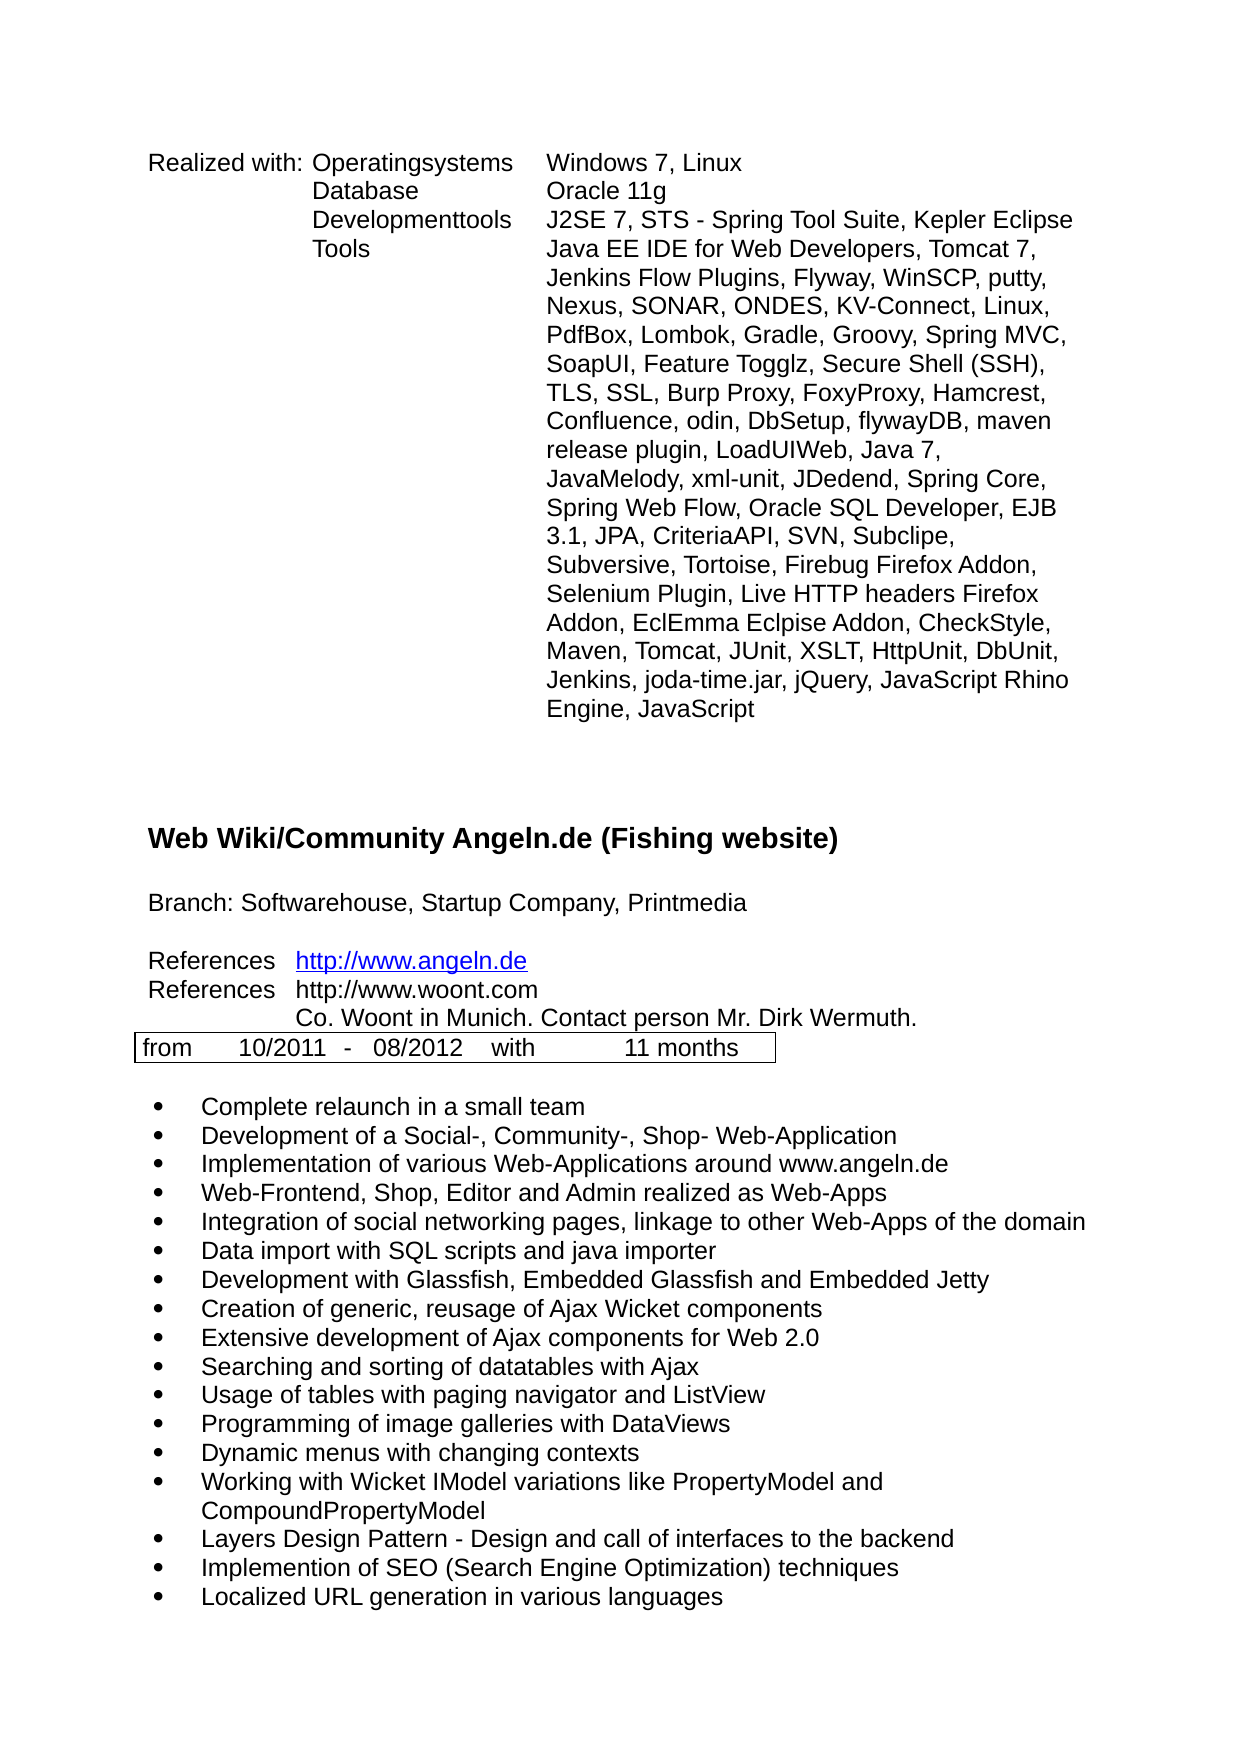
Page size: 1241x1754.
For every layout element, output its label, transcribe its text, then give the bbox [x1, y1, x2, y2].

list Working with Wicket IModel variations like PropertyModel and CompoundPropertyModel [154, 1467, 1104, 1524]
subtitle Web Wiki/Community Angeln.de (Fishing website) [148, 821, 1104, 855]
list Layers Design Pattern - Design and call of interfaces to the backend [154, 1524, 1104, 1553]
list Dynamic menus with changing contexts [154, 1438, 1104, 1467]
table_cell Developmenttools Tools [309, 205, 543, 723]
list Creation of generic, reusage of Ajax Wicket components [154, 1294, 1104, 1323]
list Data import with SQL scripts and java importer [154, 1236, 1104, 1265]
list Searching and sorting of datatables with Ajax [154, 1351, 1104, 1380]
text References http://www.angeln.de [148, 946, 1104, 975]
table_cell Oracle 11g [543, 176, 1089, 205]
table_header with [484, 1033, 617, 1062]
table_header 10/2011 [231, 1033, 336, 1062]
table_header Operatingsystems [309, 148, 543, 176]
table_header from [136, 1033, 231, 1062]
list Web-Frontend, Shop, Editor and Admin realized as Web-Apps [154, 1178, 1104, 1207]
list Development with Glassfish, Embedded Glassfish and Embedded Jetty [154, 1265, 1104, 1294]
list Implementation of various Web-Applications around www.angeln.de [154, 1149, 1104, 1178]
table_header Realized with: [145, 148, 309, 176]
table_cell Database [309, 176, 543, 205]
list Integration of social networking pages, linkage to other Web-Apps of the domain [154, 1207, 1104, 1236]
list Usage of tables with paging navigator and ListView [154, 1380, 1104, 1409]
list Complete relaunch in a small team [154, 1092, 1104, 1121]
list Development of a Social-, Community-, Shop- Web-Application [154, 1121, 1104, 1149]
table_cell [145, 176, 309, 205]
text Co. Woont in Munich. Contact person Mr. Dirk Wermuth. [221, 1003, 1104, 1032]
list Programming of image galleries with DataViews [154, 1409, 1104, 1438]
list Extensive development of Ajax components for Web 2.0 [154, 1323, 1104, 1351]
table_cell J2SE 7, STS - Spring Tool Suite, Kepler Eclipse Java EE IDE for Web Developers, Tomcat 7, Jenkins Flow Plugins, Flyway, WinSCP, putty, Nexus, SONAR, ONDES, KV-Connect, Linux, PdfBox, Lombok, Gradle, Groovy, Spring MVC, SoapUI, Feature Togglz, Secure Shell (SSH), TLS, SSL, Burp Proxy, FoxyProxy, Hamcrest, Confluence, odin, DbSetup, flywayDB, maven release plugin, LoadUIWeb, Java 7, JavaMelody, xml-unit, JDedend, Spring Core, Spring Web Flow, Oracle SQL Developer, EJB 3.1, JPA, CriteriaAPI, SVN, Subclipe, Subversive, Tortoise, Firebug Firefox Addon, Selenium Plugin, Live HTTP headers Firefox Addon, EclEmma Eclpise Addon, CheckStyle, Maven, Tomcat, JUnit, XSLT, HttpUnit, DbUnit, Jenkins, joda-time.jar, jQuery, JavaScript Rhino Engine, JavaScript [543, 205, 1089, 723]
list Implemention of SEO (Search Engine Optimization) techniques [154, 1553, 1104, 1582]
table_header Windows 7, Linux [543, 148, 1089, 176]
text References http://www.woont.com [148, 975, 1104, 1003]
table_cell [145, 205, 309, 723]
table_header 11 months [617, 1033, 775, 1062]
text Branch: Softwarehouse, Startup Company, Printmedia [148, 888, 1104, 917]
table_header - [336, 1033, 366, 1062]
list Localized URL generation in various languages [154, 1582, 1104, 1611]
table_header 08/2012 [366, 1033, 484, 1062]
